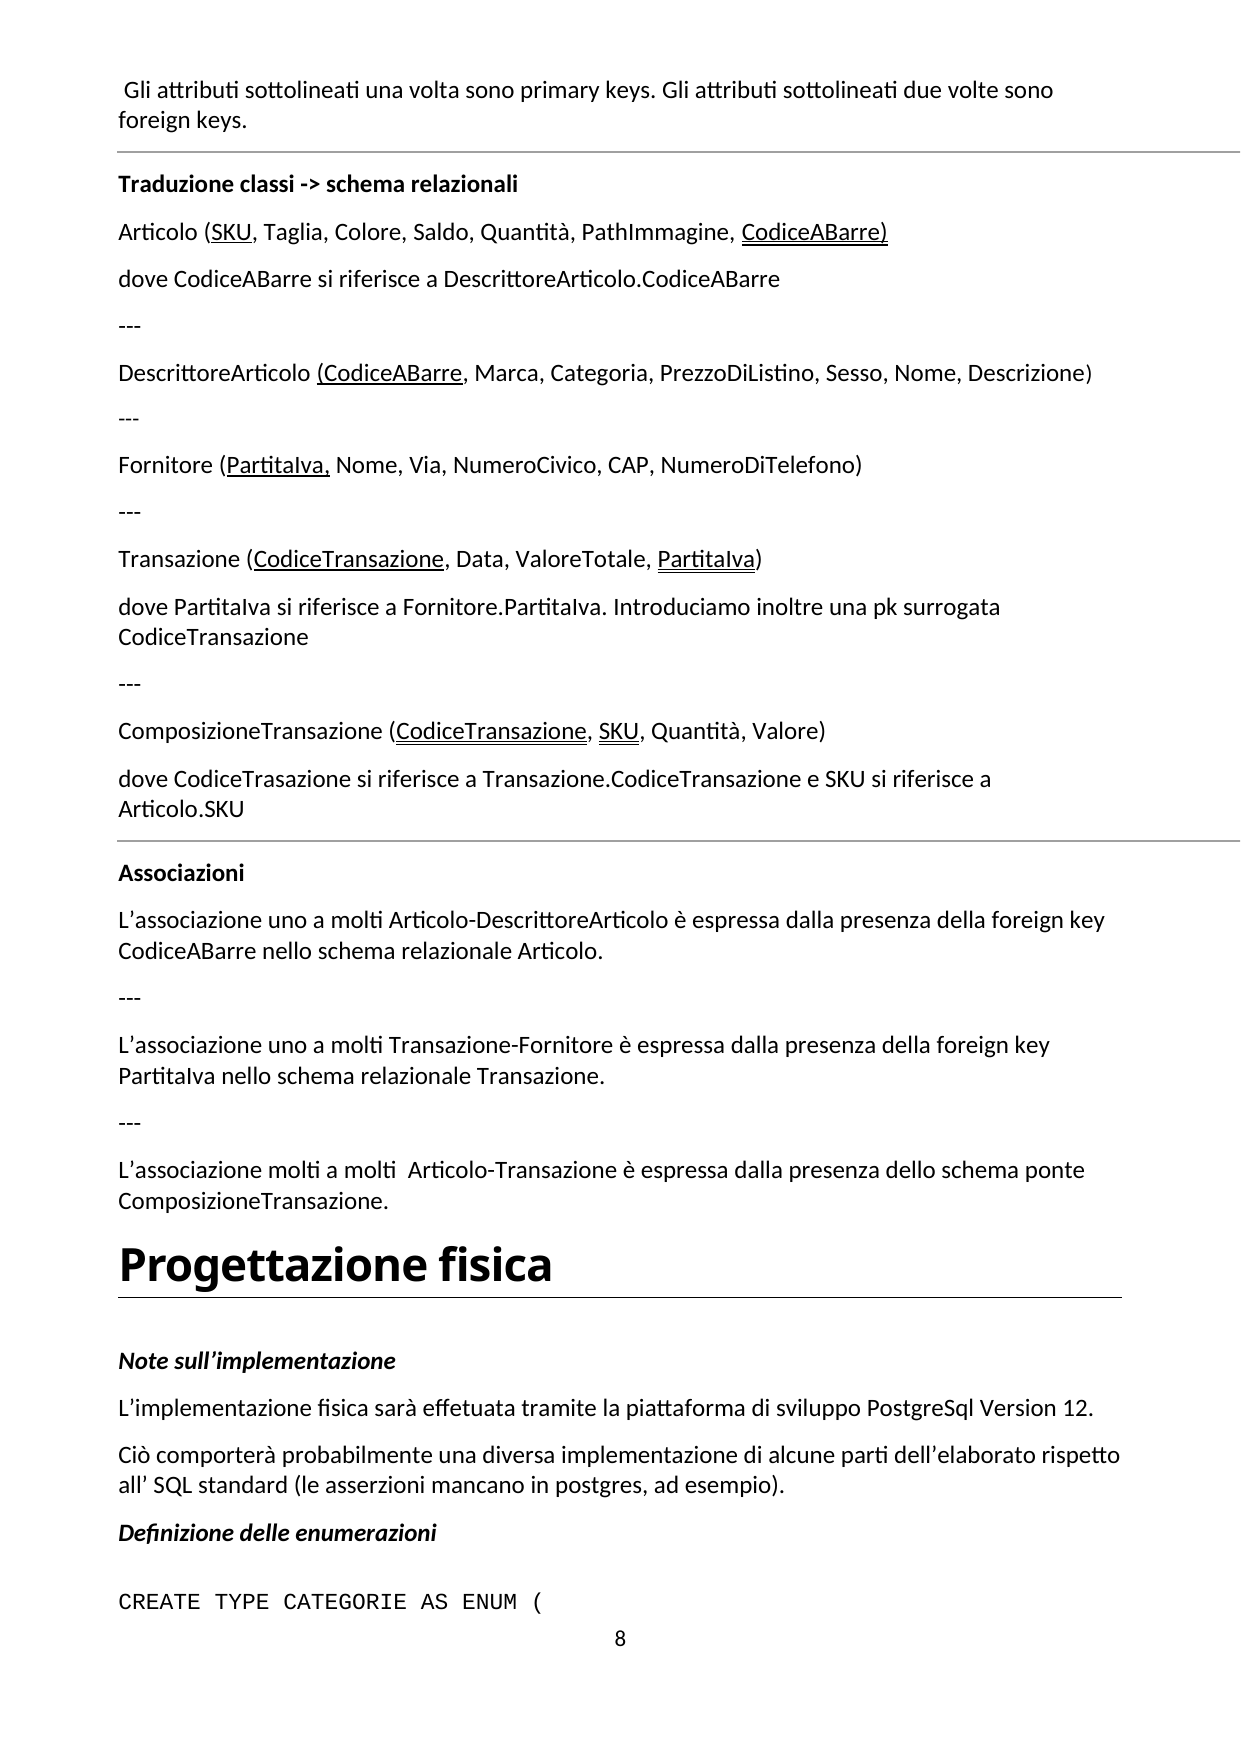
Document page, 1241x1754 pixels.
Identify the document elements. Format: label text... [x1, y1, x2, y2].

text --- [118, 982, 1122, 1013]
text Gli attributi sottolineati una volta sono primary keys. Gli attributi sottolineati due volte sono foreign keys. [118, 74, 1122, 135]
text Ciò comporterà probabilmente una diversa implementazione di alcune parti dell’elaborato rispetto all’ SQL standard (le asserzioni mancano in postgres, ad esempio). [118, 1439, 1122, 1500]
text dove PartitaIva si riferisce a Fornitore.PartitaIva. Introduciamo inoltre una pk surrogata CodiceTransazione [118, 591, 1122, 652]
text --- [118, 1107, 1122, 1138]
text DescrittoreArticolo (CodiceABarre, Marca, Categoria, PrezzoDiListino, Sesso, Nome, Descrizione) [118, 357, 1122, 388]
text Traduzione classi -> schema relazionali [118, 168, 1122, 199]
text L’implementazione fisica sarà effetuata tramite la piattaforma di sviluppo PostgreSql Version 12. [118, 1392, 1122, 1422]
text Definizione delle enumerazioni [118, 1517, 1122, 1547]
text L’associazione uno a molti Articolo-DescrittoreArticolo è espressa dalla presenza della foreign key CodiceABarre nello schema relazionale Articolo. [118, 904, 1122, 966]
text Associazioni [118, 857, 1122, 888]
text L’associazione molti a molti Articolo-Transazione è espressa dalla presenza dello schema ponte ComposizioneTransazione. [118, 1154, 1122, 1215]
text dove CodiceTrasazione si riferisce a Transazione.CodiceTransazione e SKU si riferisce a Articolo.SKU [118, 763, 1122, 824]
text --- [118, 404, 1122, 432]
text Fornitore (PartitaIva, Nome, Via, NumeroCivico, CAP, NumeroDiTelefono) [118, 449, 1122, 479]
text CREATE TYPE CATEGORIE AS ENUM ( [118, 1590, 1122, 1616]
text L’associazione uno a molti Transazione-Fornitore è espressa dalla presenza della foreign key PartitaIva nello schema relazionale Transazione. [118, 1029, 1122, 1091]
text Note sull’implementazione [118, 1345, 1122, 1375]
text ComposizioneTransazione (CodiceTransazione, SKU, Quantità, Valore) [118, 716, 1122, 746]
text Transazione (CodiceTransazione, Data, ValoreTotale, PartitaIva) [118, 543, 1122, 574]
text dove CodiceABarre si riferisce a DescrittoreArticolo.CodiceABarre [118, 263, 1122, 293]
text --- [118, 310, 1122, 341]
title Progettazione fisica [118, 1232, 1122, 1297]
text --- [118, 668, 1122, 699]
text --- [118, 496, 1122, 527]
text Articolo (SKU, Taglia, Colore, Saldo, Quantità, PathImmagine, CodiceABarre) [118, 216, 1122, 246]
